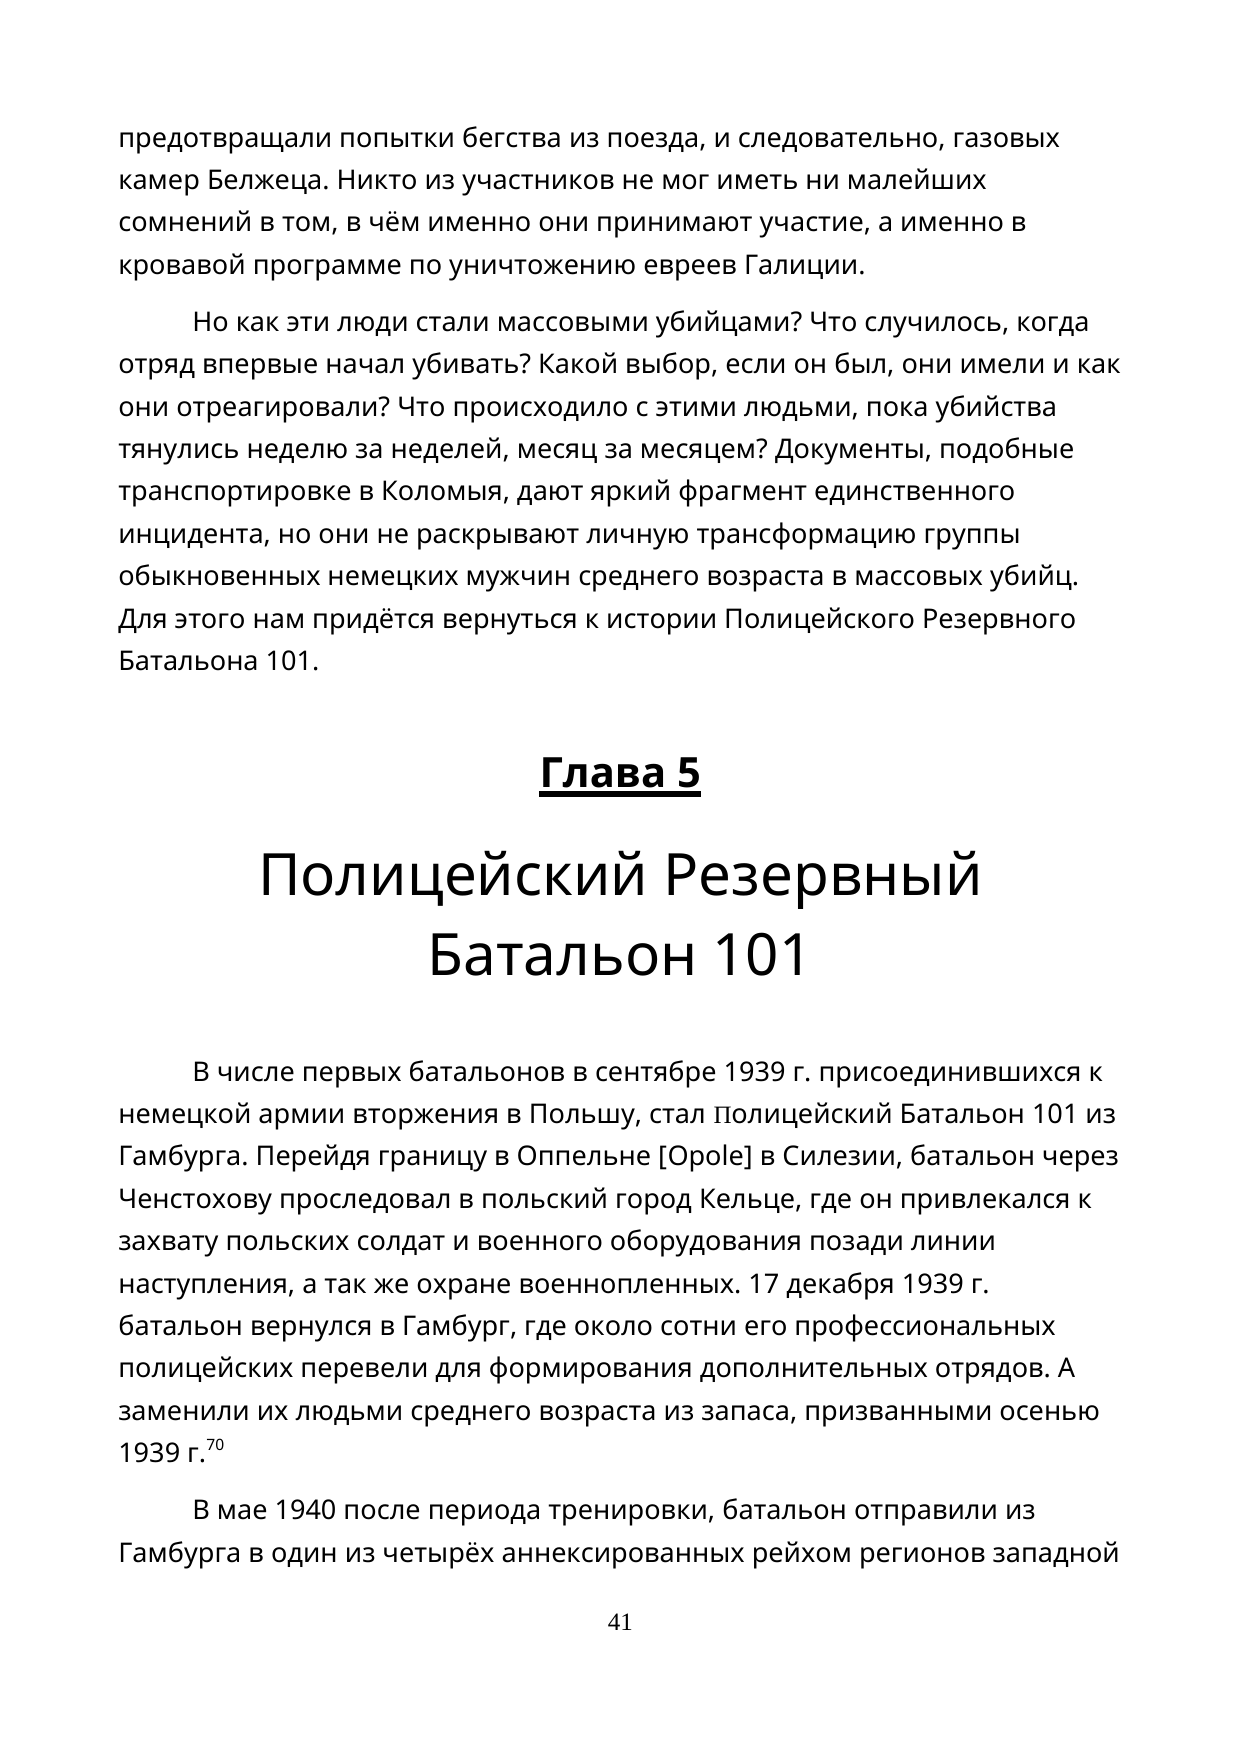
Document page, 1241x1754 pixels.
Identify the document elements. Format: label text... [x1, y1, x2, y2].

text В числе первых батальонов в сентябре 1939 г. присоединившихся к немецкой армии вторжения в Польшу, стал Полицейский Батальон 101 из Гамбурга. Перейдя границу в Оппельне [Opole] в Силезии, батальон через Ченстохову проследовал в польский город Кельце, где он привлекался к захвату польских солдат и военного оборудования позади линии наступления, а так же охране военнопленных. 17 декабря 1939 г. батальон вернулся в Гамбург, где около сотни его профессиональных полицейских перевели для формирования дополнительных отрядов. А заменили их людьми среднего возраста из запаса, призванными осенью 1939 г. [118, 1052, 1122, 1471]
subtitle Глава 5 [118, 743, 1122, 800]
text В мае 1940 после периода тренировки, батальон отправили из Гамбурга в один из четырёх аннексированных рейхом регионов западной [118, 1491, 1122, 1570]
text Но как эти люди стали массовыми убийцами? Что случилось, когда отряд впервые начал убивать? Какой выбор, если он был, они имели и как они отреагировали? Что происходило с этими людьми, пока убийства тянулись неделю за неделей, месяц за месяцем? Документы, подобные транспортировке в Коломыя, дают яркий фрагмент единственного инцидента, но они не раскрывают личную трансформацию группы обыкновенных немецких мужчин среднего возраста в массовых убийц. Для этого нам придётся вернуться к истории Полицейского Резервного Батальона 101. [118, 302, 1122, 678]
subtitle Полицейский Резервный Батальон 101 [118, 833, 1122, 992]
text предотвращали попытки бегства из поезда, и следовательно, газовых камер Белжеца. Никто из участников не мог иметь ни малейших сомнений в том, в чём именно они принимают участие, а именно в кровавой программе по уничтожению евреев Галиции. [118, 118, 1122, 282]
